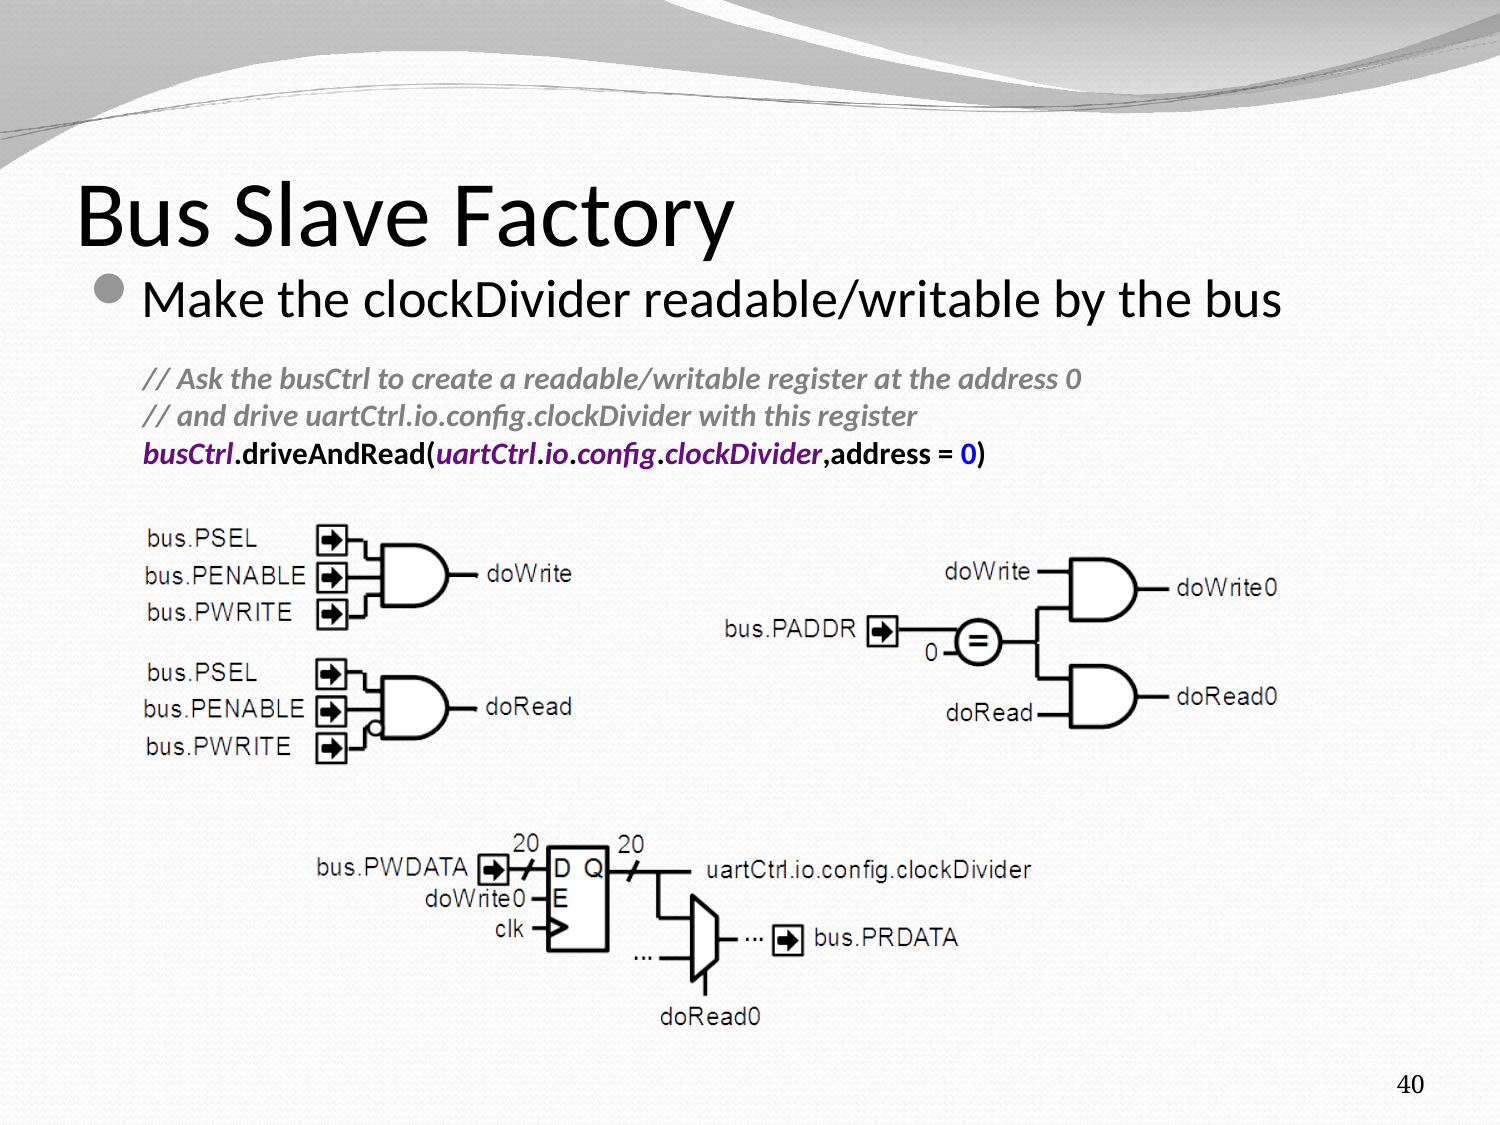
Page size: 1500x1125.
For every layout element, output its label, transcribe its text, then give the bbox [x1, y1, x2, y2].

title Bus Slave Factory [75, 78, 1426, 255]
text_box [1299, 1042, 1426, 1103]
picture [0, 0, 1500, 1125]
text_box // Ask the busCtrl to create a readable/writable register at the address 0 // and drive uartCtrl.io.config.clockDivider with this register busCtrl.driveAndRead(uartCtrl.io.config.clockDivider,address = 0) [128, 350, 1310, 479]
list Make the clockDivider readable/writable by the bus [74, 255, 1459, 1009]
